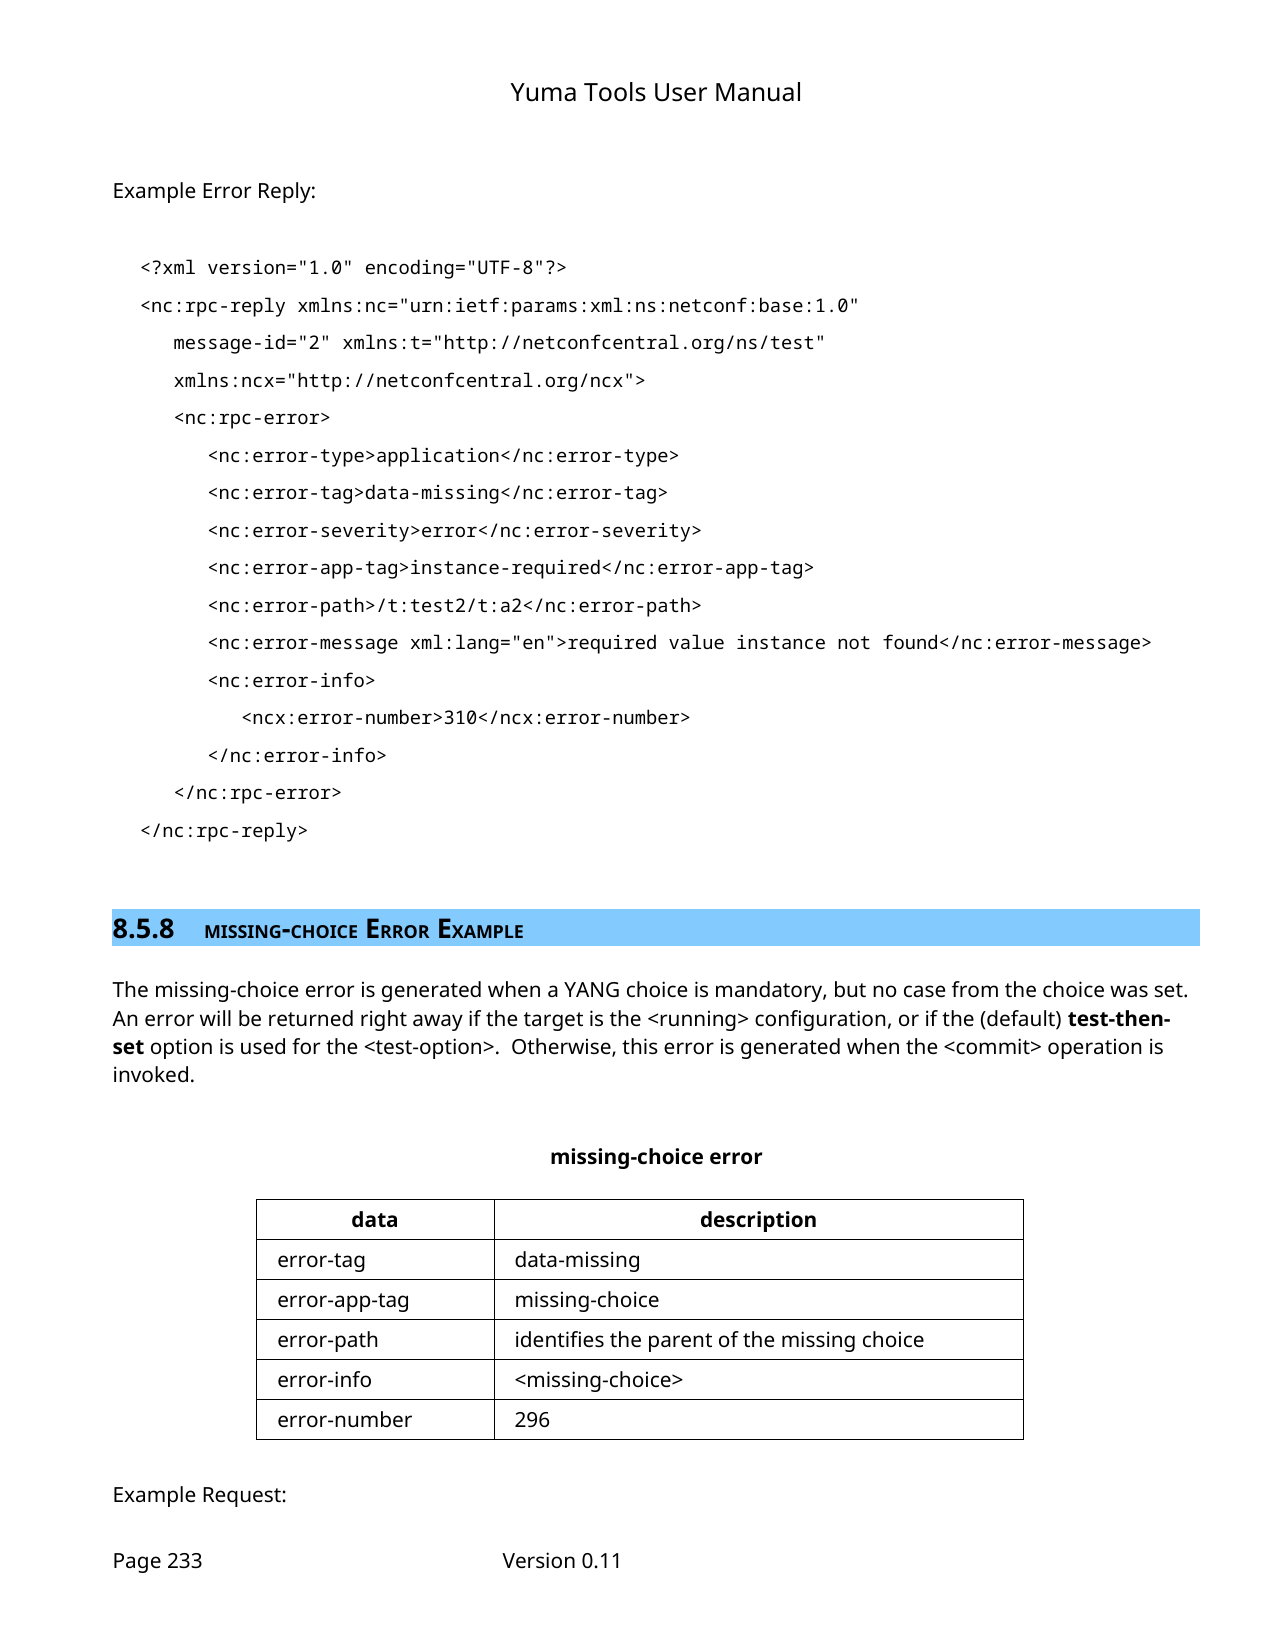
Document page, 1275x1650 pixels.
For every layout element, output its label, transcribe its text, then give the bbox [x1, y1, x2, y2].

text xmlns:ncx="http://netconfcentral.org/ncx"> [139, 367, 1200, 392]
text Example Request: [112, 1480, 1200, 1509]
table_cell identifies the parent of the missing choice [495, 1320, 1023, 1359]
text Example Error Reply: [112, 176, 1200, 204]
table_cell error-path [257, 1320, 494, 1359]
table_cell error-number [257, 1400, 494, 1439]
text </nc:rpc-error> [139, 779, 1200, 805]
subtitle missing-choice error [127, 1142, 1185, 1171]
table_header data [257, 1200, 494, 1239]
text </nc:error-info> [139, 742, 1200, 767]
text <nc:error-tag>data-missing</nc:error-tag> [139, 479, 1200, 505]
text <nc:error-info> [139, 667, 1200, 692]
table_cell <missing-choice> [495, 1360, 1023, 1399]
table_cell error-info [257, 1360, 494, 1399]
table_cell 296 [495, 1400, 1023, 1439]
text <nc:error-message xml:lang="en">required value instance not found</nc:error-message> [139, 629, 1200, 655]
text <?xml version="1.0" encoding="UTF-8"?> [139, 254, 1200, 280]
text <ncx:error-number>310</ncx:error-number> [139, 704, 1200, 730]
text <nc:rpc-error> [139, 404, 1200, 430]
text message-id="2" xmlns:t="http://netconfcentral.org/ns/test" [139, 329, 1200, 355]
table_header description [495, 1200, 1023, 1239]
text <nc:error-type>application</nc:error-type> [139, 442, 1200, 467]
text The missing-choice error is generated when a YANG choice is mandatory, but no case from the choice was set. An error will be returned right away if the target is the <running> configuration, or if the (default) test-then-set option is used for the <test-option>. Otherwise, this error is generated when the <commit> operation is invoked. [112, 975, 1200, 1089]
text </nc:rpc-reply> [139, 817, 1200, 842]
table_cell data-missing [495, 1240, 1023, 1279]
table_cell missing-choice [495, 1280, 1023, 1319]
text <nc:error-severity>error</nc:error-severity> [139, 517, 1200, 542]
table_cell error-app-tag [257, 1280, 494, 1319]
table_cell error-tag [257, 1240, 494, 1279]
text <nc:error-app-tag>instance-required</nc:error-app-tag> [139, 554, 1200, 580]
text <nc:error-path>/t:test2/t:a2</nc:error-path> [139, 592, 1200, 617]
subtitle missing-choice Error Example [112, 909, 1200, 946]
text <nc:rpc-reply xmlns:nc="urn:ietf:params:xml:ns:netconf:base:1.0" [139, 292, 1200, 317]
